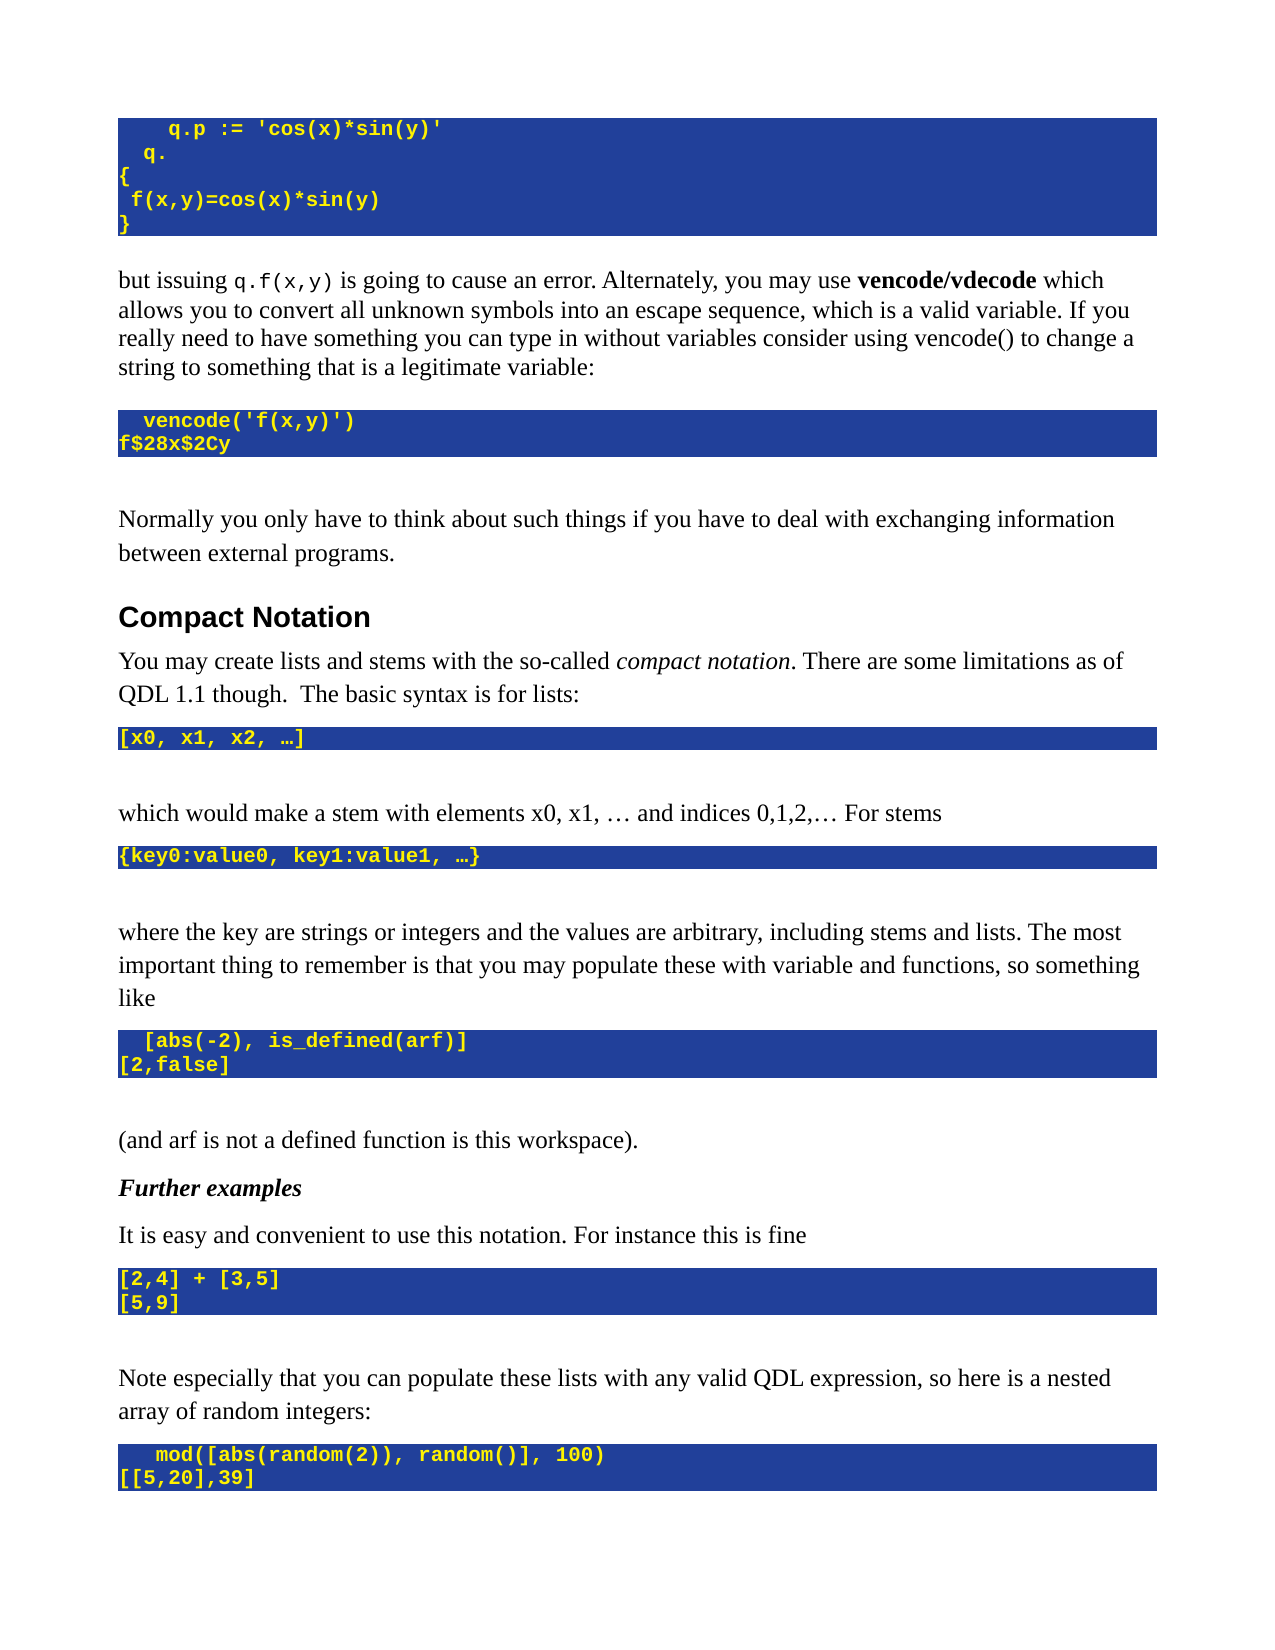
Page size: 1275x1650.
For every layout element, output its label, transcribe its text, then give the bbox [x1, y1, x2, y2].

text Note especially that you can populate these lists with any valid QDL expression, so here is a nested array of random integers: [118, 1363, 1157, 1425]
subtitle Compact Notation [118, 600, 1157, 633]
text Normally you only have to think about such things if you have to deal with exchanging information between external programs. [118, 504, 1157, 566]
text [x0, x1, x2, …] [118, 727, 1157, 750]
text [5,9] [118, 1292, 1157, 1315]
text {key0:value0, key1:value1, …} [118, 846, 1157, 869]
text mod([abs(random(2)), random()], 100) [118, 1444, 1157, 1467]
text } [118, 213, 1157, 236]
text [abs(-2), is_defined(arf)] [118, 1030, 1157, 1054]
text f(x,y)=cos(x)*sin(y) [118, 189, 1157, 213]
text which would make a stem with elements x0, x1, … and indices 0,1,2,… For stems [118, 798, 1157, 827]
text [2,false] [118, 1054, 1157, 1078]
text where the key are strings or integers and the values are arbitrary, including stems and lists. The most important thing to remember is that you may populate these with variable and functions, so something like [118, 917, 1157, 1012]
text Further examples [118, 1173, 1157, 1202]
text but issuing q.f(x,y) is going to cause an error. Alternately, you may use vencode/vdecode which allows you to convert all unknown symbols into an escape sequence, which is a valid variable. If you really need to have something you can type in without variables consider using vencode() to change a string to something that is a legitimate variable: [118, 265, 1157, 381]
text { [118, 165, 1157, 189]
text q. [118, 142, 1157, 165]
text [2,4] + [3,5] [118, 1268, 1157, 1292]
text f$28x$2Cy [118, 433, 1157, 457]
text [[5,20],39] [118, 1467, 1157, 1491]
text You may create lists and stems with the so-called compact notation. There are some limitations as of QDL 1.1 though. The basic syntax is for lists: [118, 646, 1157, 708]
text q.p := 'cos(x)*sin(y)' [118, 118, 1157, 142]
text vencode('f(x,y)') [118, 410, 1157, 433]
text (and arf is not a defined function is this workspace). [118, 1125, 1157, 1154]
text It is easy and convenient to use this notation. For instance this is fine [118, 1221, 1157, 1249]
